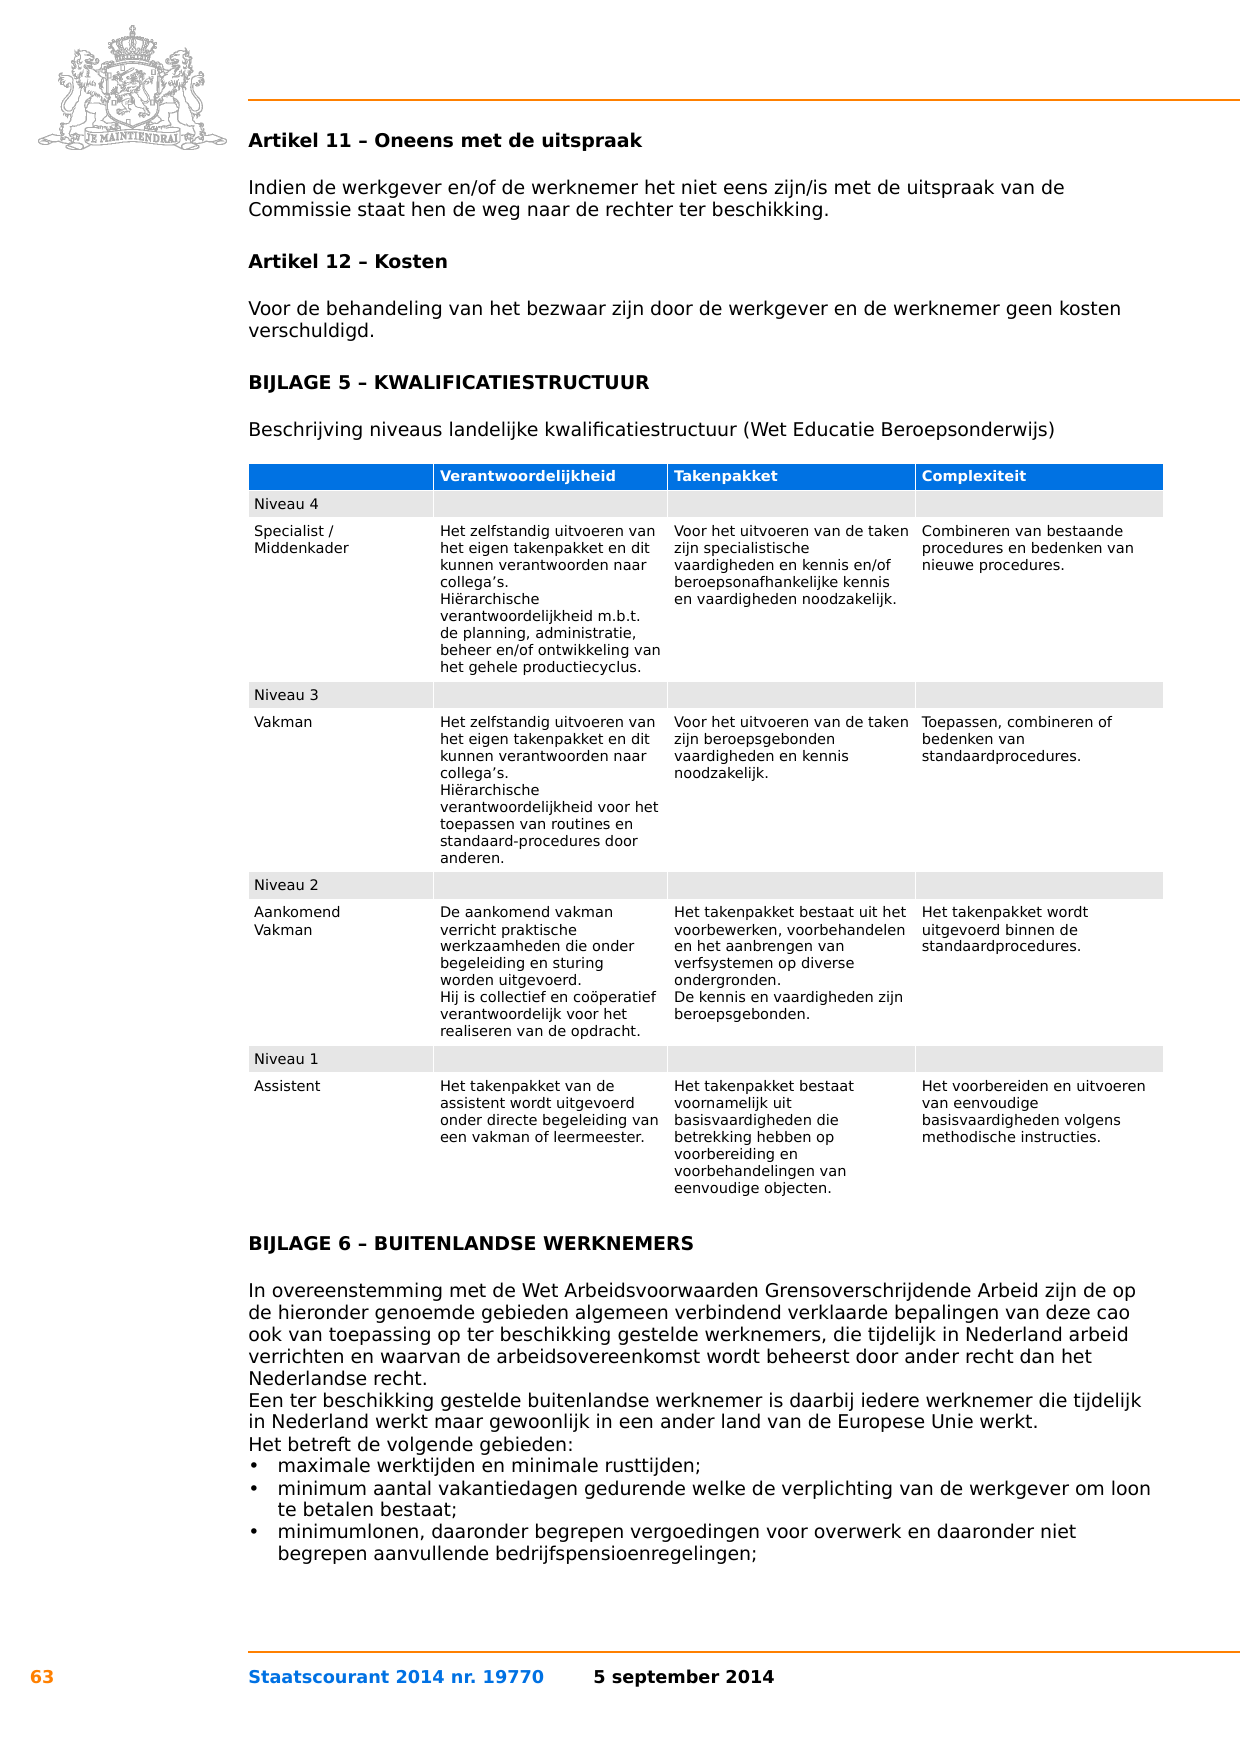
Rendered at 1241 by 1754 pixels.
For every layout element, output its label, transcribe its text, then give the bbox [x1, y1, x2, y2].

table_cell Het zelfstandig uitvoeren van het eigen takenpakket en dit kunnen verantwoorden naar collega’s. Hiërarchische verantwoordelijkheid m.b.t. de planning, administratie, beheer en/of ontwikkeling van het gehele productiecyclus. [434, 519, 667, 681]
text Het betreft de volgende gebieden: [248, 1433, 1163, 1455]
table_cell [916, 1046, 1163, 1072]
subtitle BIJLAGE 5 – KWALIFICATIESTRUCTUUR [248, 372, 1163, 394]
table_cell Niveau 2 [249, 872, 433, 899]
text In overeenstemming met de Wet Arbeidsvoorwaarden Grensoverschrijdende Arbeid zijn de op de hieronder genoemde gebieden algemeen verbindend verklaarde bepalingen van deze cao ook van toepassing op ter beschikking gestelde werknemers, die tijdelijk in Nederland arbeid verrichten en waarvan de arbeidsovereenkomst wordt beheerst door ander recht dan het Nederlandse recht. [248, 1279, 1163, 1389]
table_cell Het takenpakket wordt uitgevoerd binnen de standaardprocedures. [916, 900, 1163, 1045]
table_cell Niveau 4 [249, 491, 433, 517]
table_cell Het zelfstandig uitvoeren van het eigen takenpakket en dit kunnen verantwoorden naar collega’s. Hiërarchische verantwoordelijkheid voor het toepassen van routines en standaard-procedures door anderen. [434, 709, 667, 871]
table_header Verantwoordelijkheid [434, 464, 667, 490]
text • minimumlonen, daaronder begrepen vergoedingen voor overwerk en daaronder niet begrepen aanvullende bedrijfspensioenregelingen; [248, 1521, 1163, 1565]
table_cell [434, 491, 667, 517]
table_cell Het voorbereiden en uitvoeren van eenvoudige basisvaardigheden volgens methodische instructies. [916, 1073, 1163, 1202]
table_cell [668, 872, 915, 899]
table_cell [434, 1046, 667, 1072]
text Beschrijving niveaus landelijke kwalificatiestructuur (Wet Educatie Beroepsonderwijs) [248, 419, 1163, 441]
table_cell [916, 491, 1163, 517]
table_cell Niveau 3 [249, 682, 433, 708]
table_cell [434, 682, 667, 708]
table_cell [668, 491, 915, 517]
table_cell [434, 872, 667, 899]
text Voor de behandeling van het bezwaar zijn door de werkgever en de werknemer geen kosten verschuldigd. [248, 298, 1163, 342]
table_cell [668, 1046, 915, 1072]
table_cell Assistent [249, 1073, 433, 1202]
table_cell Voor het uitvoeren van de taken zijn specialistische vaardigheden en kennis en/of beroepsonafhankelijke kennis en vaardigheden noodzakelijk. [668, 519, 915, 681]
table_cell Aankomend Vakman [249, 900, 433, 1045]
table_cell Combineren van bestaande procedures en bedenken van nieuwe procedures. [916, 519, 1163, 681]
table_header [249, 464, 433, 490]
text Indien de werkgever en/of de werknemer het niet eens zijn/is met de uitspraak van de Commissie staat hen de weg naar de rechter ter beschikking. [248, 177, 1163, 221]
text Een ter beschikking gestelde buitenlandse werknemer is daarbij iedere werknemer die tijdelijk in Nederland werkt maar gewoonlijk in een ander land van de Europese Unie werkt. [248, 1389, 1163, 1433]
table_header Complexiteit [916, 464, 1163, 490]
table_cell Specialist / Middenkader [249, 519, 433, 681]
table_cell Het takenpakket bestaat uit het voorbewerken, voorbehandelen en het aanbrengen van verfsystemen op diverse ondergronden. De kennis en vaardigheden zijn beroepsgebonden. [668, 900, 915, 1045]
subtitle BIJLAGE 6 – BUITENLANDSE WERKNEMERS [248, 1233, 1163, 1254]
table_cell [668, 682, 915, 708]
table_cell Voor het uitvoeren van de taken zijn beroepsgebonden vaardigheden en kennis noodzakelijk. [668, 709, 915, 871]
subtitle Artikel 11 – Oneens met de uitspraak [248, 130, 1163, 152]
text • maximale werktijden en minimale rusttijden; [248, 1455, 1163, 1477]
table_cell Het takenpakket bestaat voornamelijk uit basisvaardigheden die betrekking hebben op voorbereiding en voorbehandelingen van eenvoudige objecten. [668, 1073, 915, 1202]
table_cell Toepassen, combineren of bedenken van standaardprocedures. [916, 709, 1163, 871]
table_cell Niveau 1 [249, 1046, 433, 1072]
table_header Takenpakket [668, 464, 915, 490]
table_cell Vakman [249, 709, 433, 871]
table_cell De aankomend vakman verricht praktische werkzaamheden die onder begeleiding en sturing worden uitgevoerd. Hij is collectief en coöperatief verantwoordelijk voor het realiseren van de opdracht. [434, 900, 667, 1045]
text • minimum aantal vakantiedagen gedurende welke de verplichting van de werkgever om loon te betalen bestaat; [248, 1477, 1163, 1521]
table_cell [916, 682, 1163, 708]
table_cell Het takenpakket van de assistent wordt uitgevoerd onder directe begeleiding van een vakman of leermeester. [434, 1073, 667, 1202]
picture [38, 25, 227, 150]
subtitle Artikel 12 – Kosten [248, 251, 1163, 273]
table_cell [916, 872, 1163, 899]
